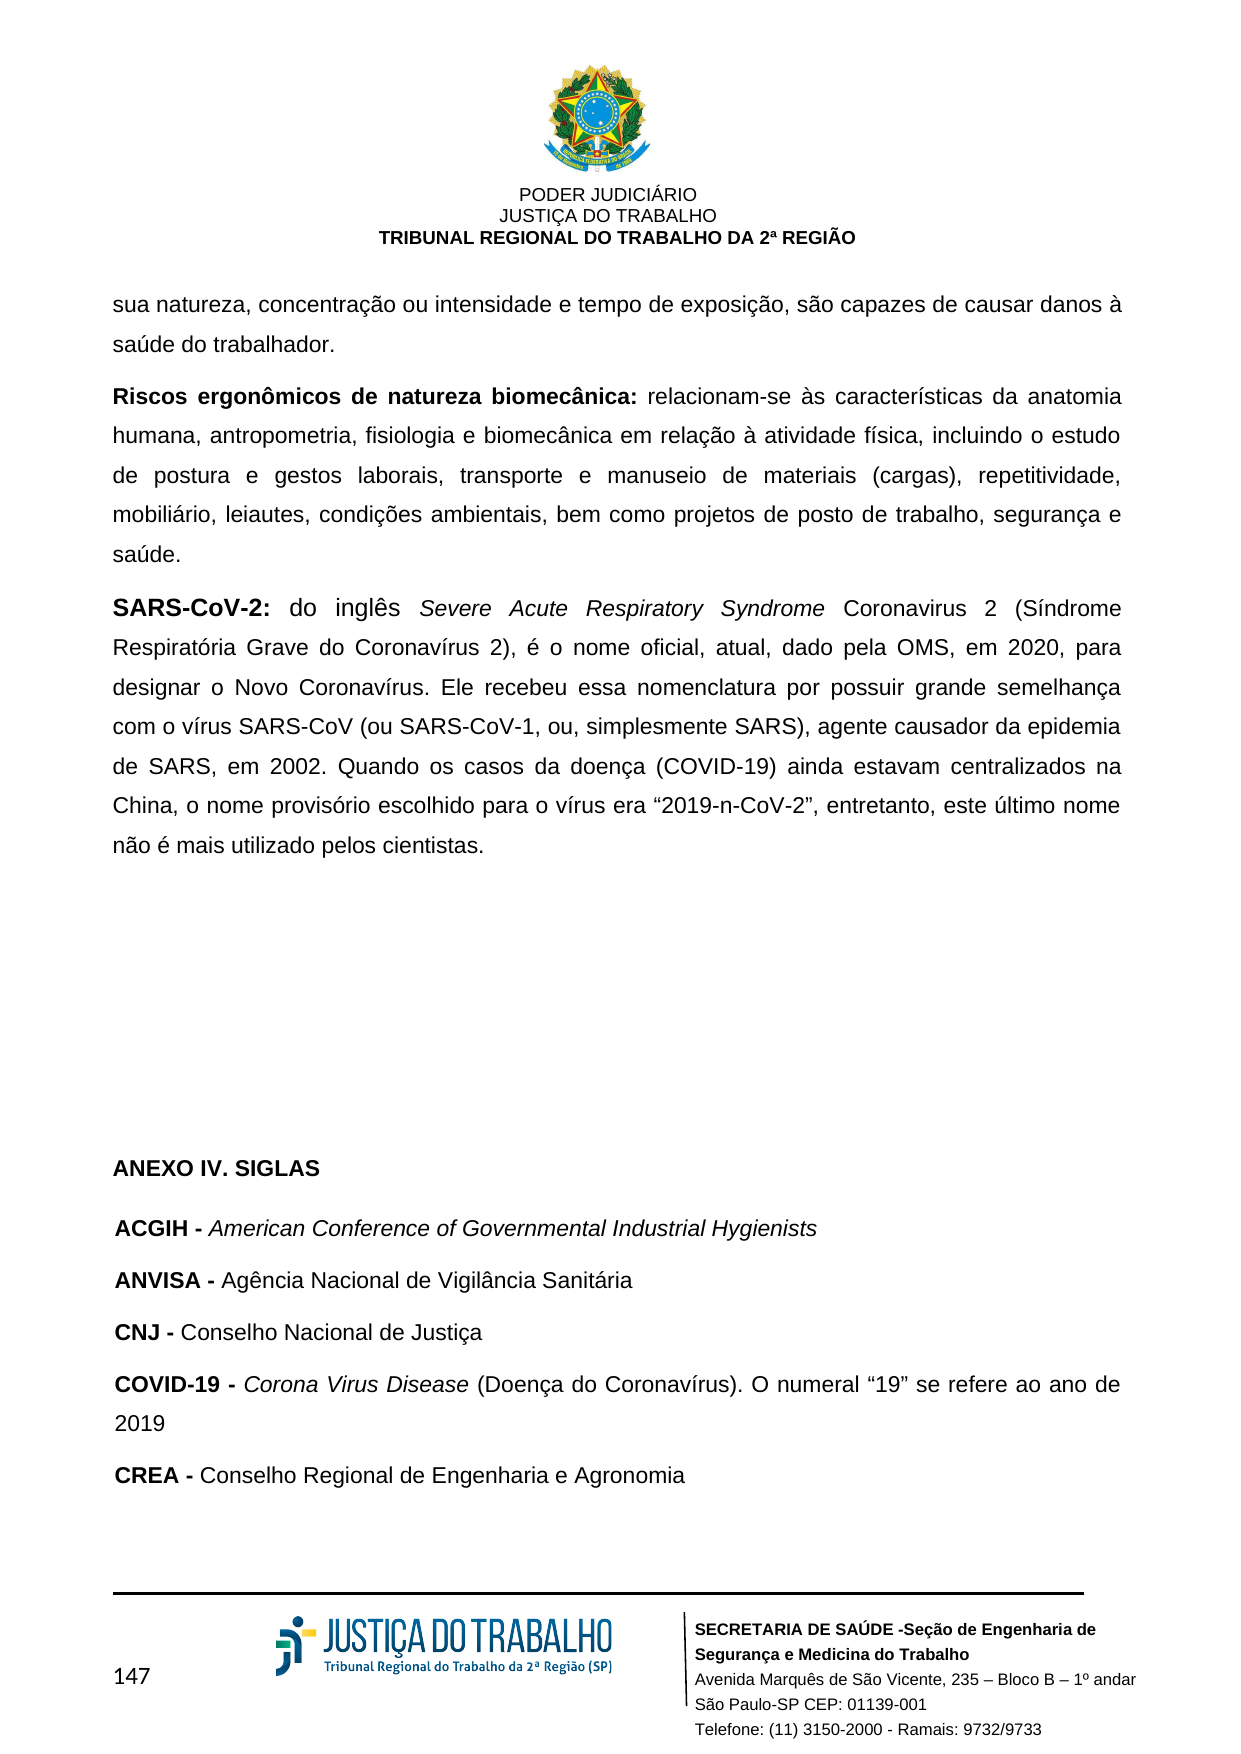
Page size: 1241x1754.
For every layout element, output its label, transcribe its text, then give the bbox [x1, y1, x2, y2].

subtitle ANEXO IV. SIGLAS [112, 1155, 1122, 1181]
picture [276, 1616, 612, 1676]
picture [543, 65, 650, 172]
text CNJ - Conselho Nacional de Justiça [114, 1319, 1122, 1345]
text sua natureza, concentração ou intensidade e tempo de exposição, são capazes de causar danos à saúde do trabalhador. [112, 291, 1122, 357]
text ANVISA - Agência Nacional de Vigilância Sanitária [114, 1267, 1122, 1293]
text SARS-CoV-2: do inglês Severe Acute Respiratory Syndrome Coronavirus 2 (Síndrome Respiratória Grave do Coronavírus 2), é o nome oficial, atual, dado pela OMS, em 2020, para designar o Novo Coronavírus. Ele recebeu essa nomenclatura por possuir grande semelhança com o vírus SARS-CoV (ou SARS-CoV-1, ou, simplesmente SARS), agente causador da epidemia de SARS, em 2002. Quando os casos da doença (COVID-19) ainda estavam centralizados na China, o nome provisório escolhido para o vírus era “2019-n-CoV-2”, entretanto, este último nome não é mais utilizado pelos cientistas. [112, 592, 1122, 858]
text ACGIH - American Conference of Governmental Industrial Hygienists [114, 1215, 1122, 1242]
text CREA - Conselho Regional de Engenharia e Agronomia [114, 1462, 1122, 1488]
text COVID-19 - Corona Virus Disease (Doença do Coronavírus). O numeral “19” se refere ao ano de 2019 [114, 1371, 1122, 1437]
text Riscos ergonômicos de natureza biomecânica: relacionam-se às características da anatomia humana, antropometria, fisiologia e biomecânica em relação à atividade física, incluindo o estudo de postura e gestos laborais, transporte e manuseio de materiais (cargas), repetitividade, mobiliário, leiautes, condições ambientais, bem como projetos de posto de trabalho, segurança e saúde. [112, 383, 1122, 567]
